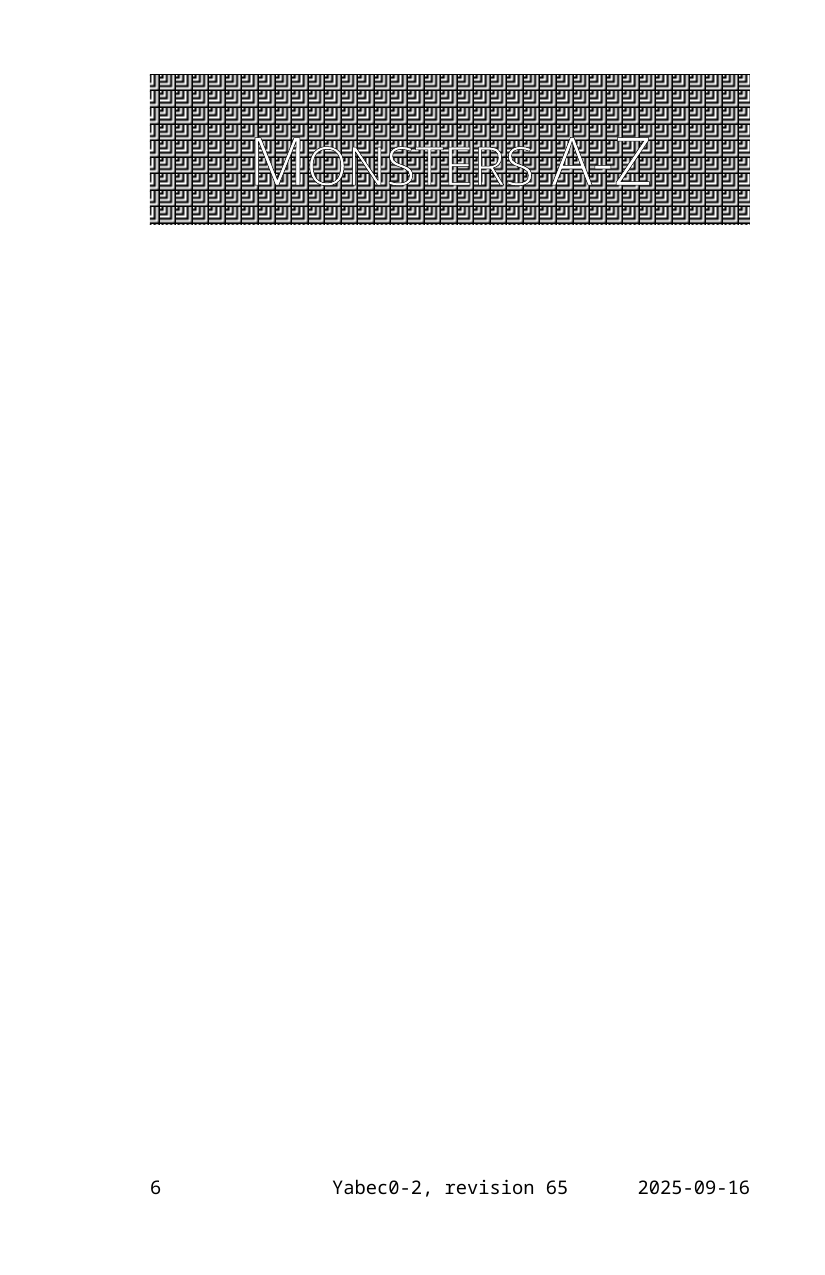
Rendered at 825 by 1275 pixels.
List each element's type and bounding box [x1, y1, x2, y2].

picture [149, 74, 750, 225]
